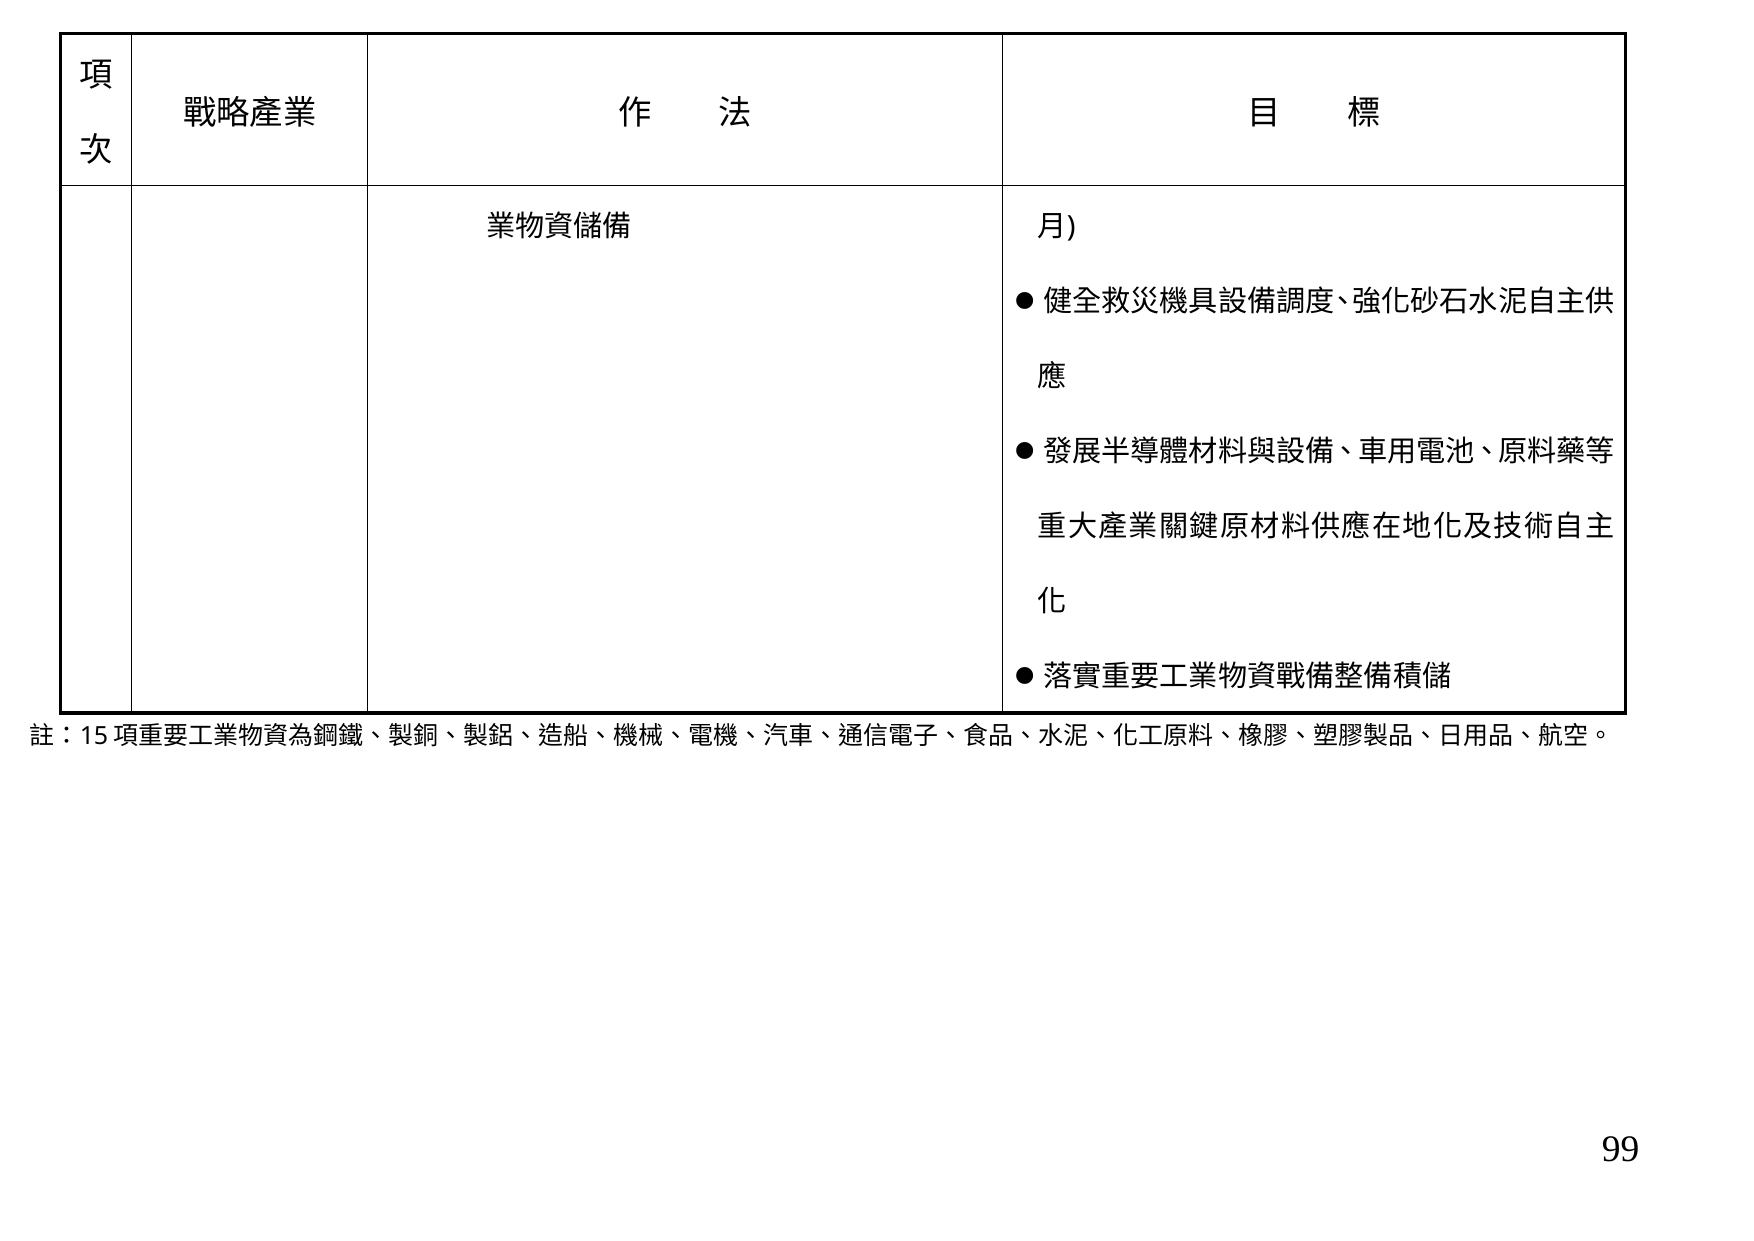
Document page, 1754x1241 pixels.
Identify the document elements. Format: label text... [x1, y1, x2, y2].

table_cell 月) 健全救災機具設備調度、強化砂石水泥自主供應 發展半導體材料與設備、車用電池、原料藥等重大產業關鍵原材料供應在地化及技術自主化 落實重要工業物資戰備整備積儲 [1003, 186, 1624, 711]
text 註：15項重要工業物資為鋼鐵、製銅、製鋁、造船、機械、電機、汽車、通信電子、食品、水泥、化工原料、橡膠、塑膠製品、日用品、航空。 [29, 714, 1731, 752]
table_cell [62, 186, 131, 711]
table_header 戰略產業 [132, 35, 367, 185]
table_cell 業物資儲備 [368, 186, 1002, 711]
table_header 項次 [62, 35, 131, 185]
table_cell [132, 186, 367, 711]
table_header 作 法 [368, 35, 1002, 185]
table_header 目 標 [1003, 35, 1624, 185]
